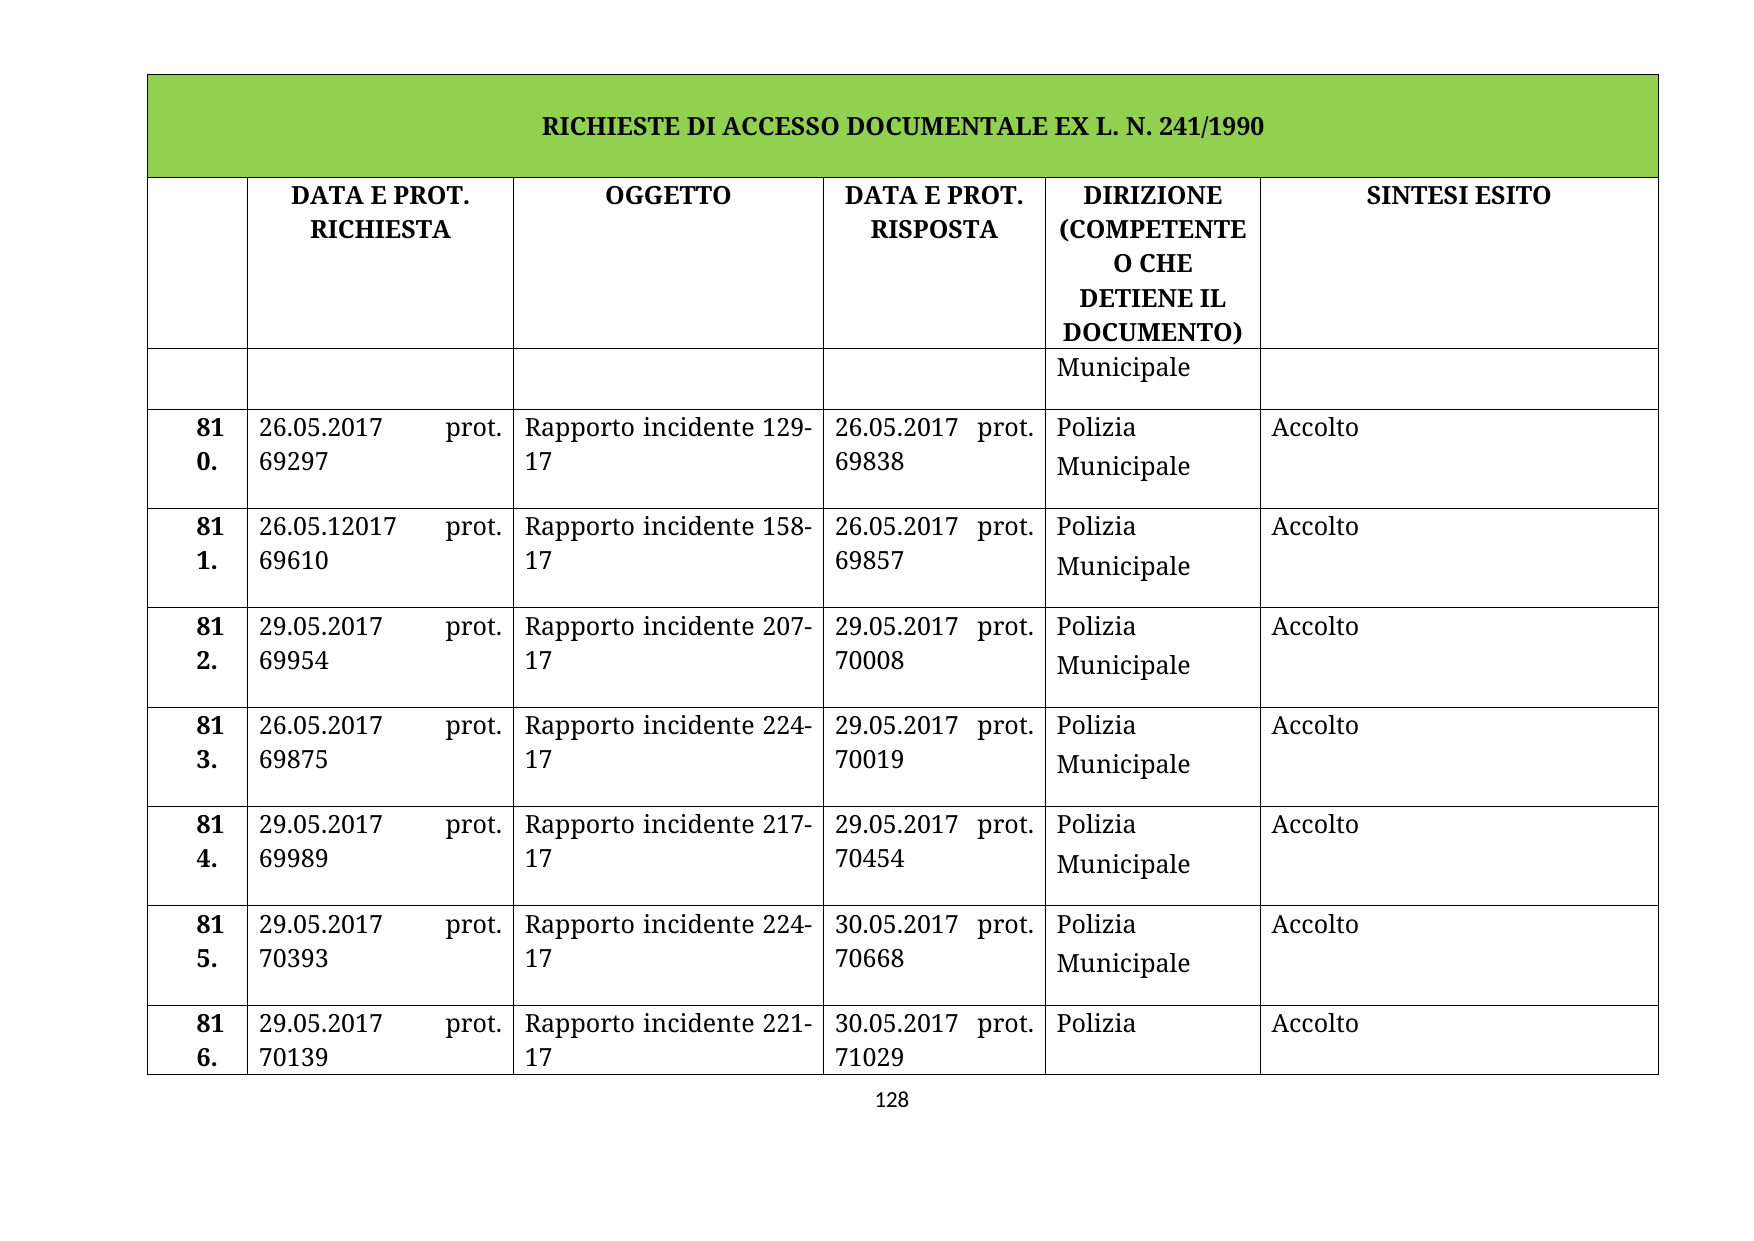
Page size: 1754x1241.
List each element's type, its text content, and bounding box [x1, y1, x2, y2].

table_cell Polizia Municipale [1046, 608, 1260, 707]
table_cell 26.05.2017 prot. 69297 [248, 410, 513, 508]
table_cell [514, 349, 823, 408]
table_cell 26.05.12017 prot. 69610 [248, 509, 513, 607]
table_cell Accolto [1261, 906, 1658, 1005]
table_cell [248, 349, 513, 408]
table_cell 26.05.2017 prot. 69838 [824, 410, 1045, 508]
table_cell Rapporto incidente 224-17 [514, 906, 823, 1005]
table_cell Accolto [1261, 410, 1658, 508]
table_cell Rapporto incidente 158-17 [514, 509, 823, 607]
table_cell 26.05.2017 prot. 69875 [248, 708, 513, 806]
table_cell Accolto [1261, 807, 1658, 905]
table_cell 30.05.2017 prot. 70668 [824, 906, 1045, 1005]
table_cell [148, 708, 247, 806]
table_cell [148, 349, 247, 408]
table_cell Polizia Municipale [1046, 807, 1260, 905]
table_cell Polizia Municipale [1046, 708, 1260, 806]
table_cell Accolto [1261, 608, 1658, 707]
table_cell [148, 178, 247, 348]
table_cell SINTESI ESITO [1261, 178, 1658, 348]
table_cell [148, 410, 247, 508]
table_cell Polizia Municipale [1046, 410, 1260, 508]
table_cell Accolto [1261, 509, 1658, 607]
table_cell DATA E PROT. RISPOSTA [824, 178, 1045, 348]
table_cell [1261, 349, 1658, 408]
table_cell [148, 906, 247, 1005]
table_cell Rapporto incidente 129-17 [514, 410, 823, 508]
table_cell OGGETTO [514, 178, 823, 348]
table_cell [148, 509, 247, 607]
table_cell 29.05.2017 prot. 69954 [248, 608, 513, 707]
table_cell Accolto [1261, 708, 1658, 806]
table_cell Polizia [1046, 1006, 1260, 1074]
table_cell 29.05.2017 prot. 70008 [824, 608, 1045, 707]
table_cell Rapporto incidente 217-17 [514, 807, 823, 905]
table_cell DATA E PROT. RICHIESTA [248, 178, 513, 348]
table_cell Rapporto incidente 224-17 [514, 708, 823, 806]
table_cell 26.05.2017 prot. 69857 [824, 509, 1045, 607]
table_cell Municipale [1046, 349, 1260, 408]
table_cell Rapporto incidente 207-17 [514, 608, 823, 707]
table_cell [824, 349, 1045, 408]
table_cell [148, 1006, 247, 1074]
table_cell 30.05.2017 prot. 71029 [824, 1006, 1045, 1074]
table_cell 29.05.2017 prot. 70019 [824, 708, 1045, 806]
table_header RICHIESTE DI ACCESSO DOCUMENTALE EX L. N. 241/1990 [148, 75, 1658, 177]
table_cell DIRIZIONE (COMPETENTE O CHE DETIENE IL DOCUMENTO) [1046, 178, 1260, 348]
table_cell Polizia Municipale [1046, 906, 1260, 1005]
table_cell 29.05.2017 prot. 70139 [248, 1006, 513, 1074]
table_cell 29.05.2017 prot. 70393 [248, 906, 513, 1005]
table_cell 29.05.2017 prot. 69989 [248, 807, 513, 905]
table_cell Polizia Municipale [1046, 509, 1260, 607]
table_cell Accolto [1261, 1006, 1658, 1074]
table_cell [148, 608, 247, 707]
table_cell [148, 807, 247, 905]
table_cell 29.05.2017 prot. 70454 [824, 807, 1045, 905]
table_cell Rapporto incidente 221-17 [514, 1006, 823, 1074]
